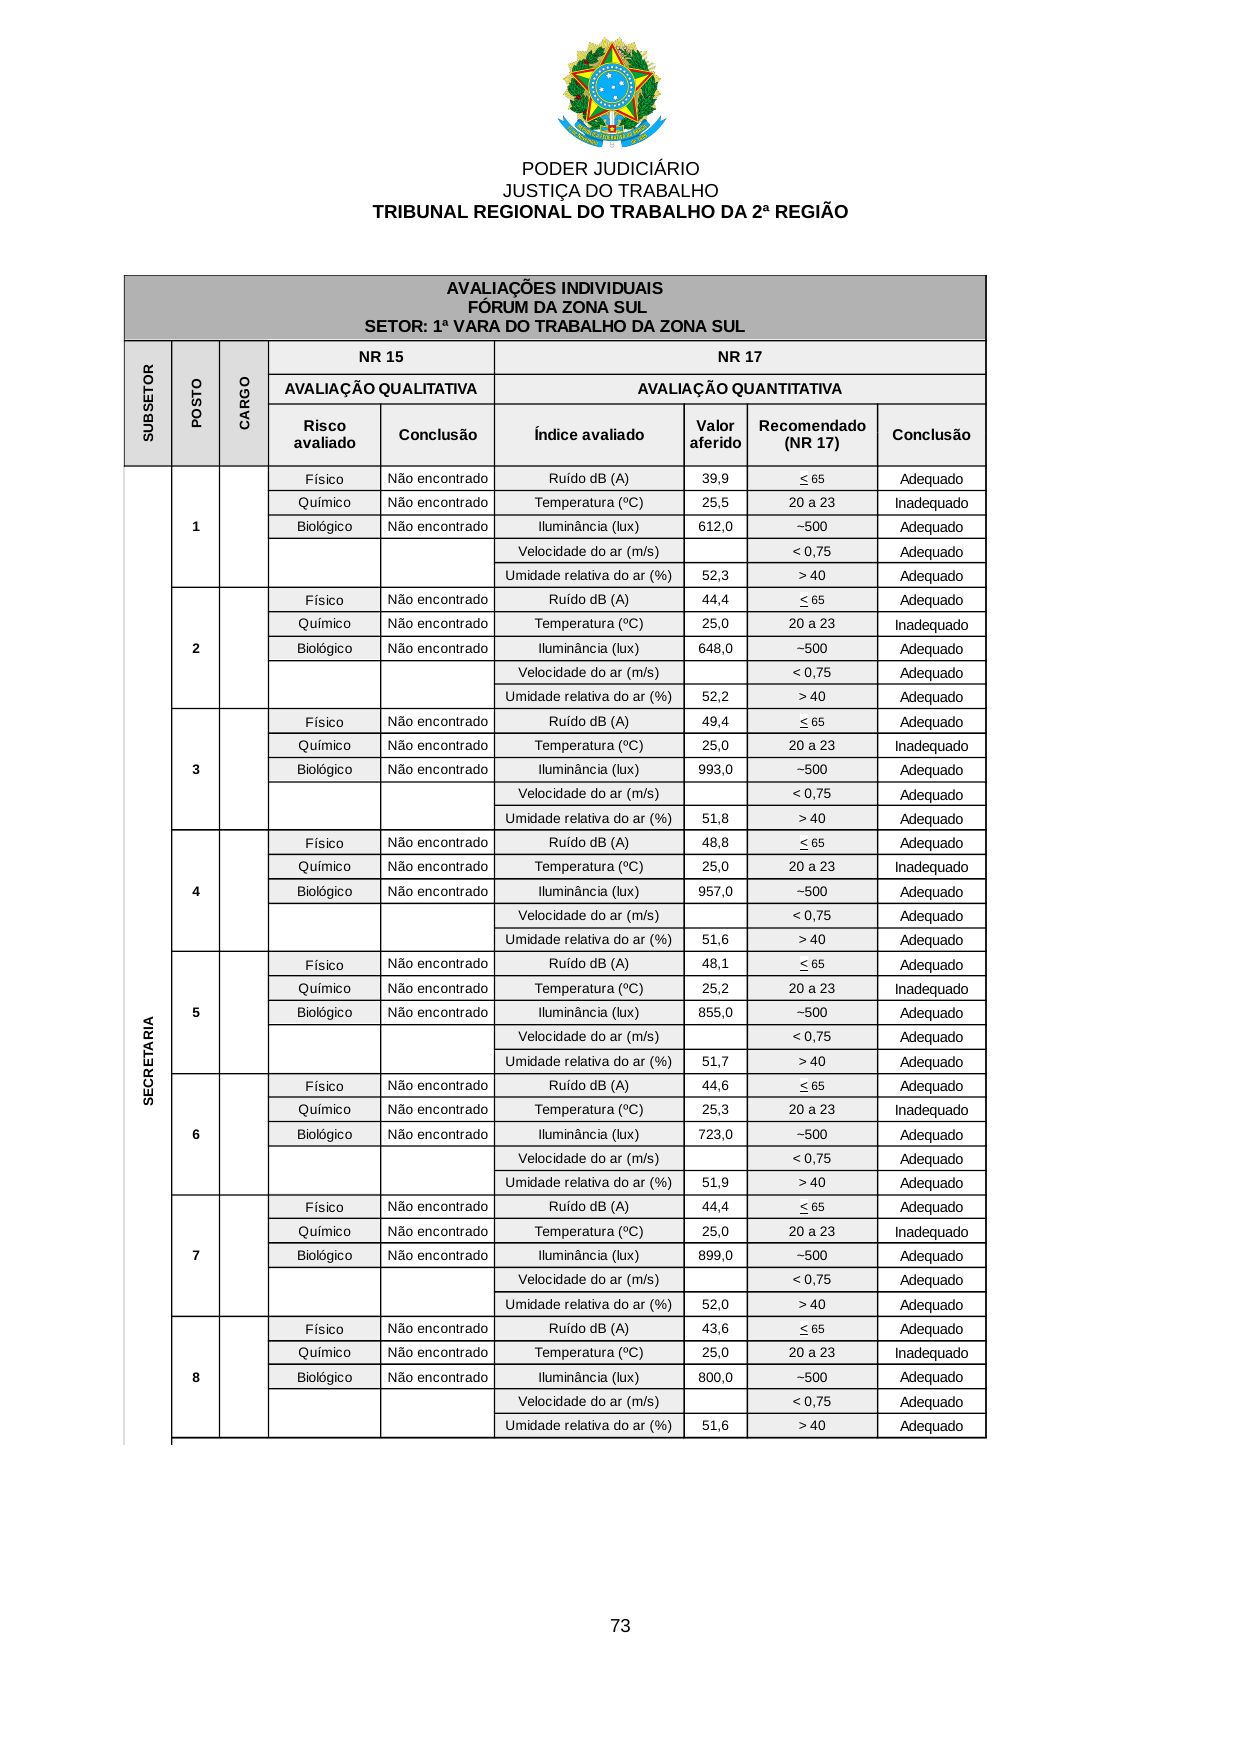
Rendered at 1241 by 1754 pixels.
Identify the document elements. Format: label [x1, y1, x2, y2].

table_cell [118, 253, 1069, 1467]
